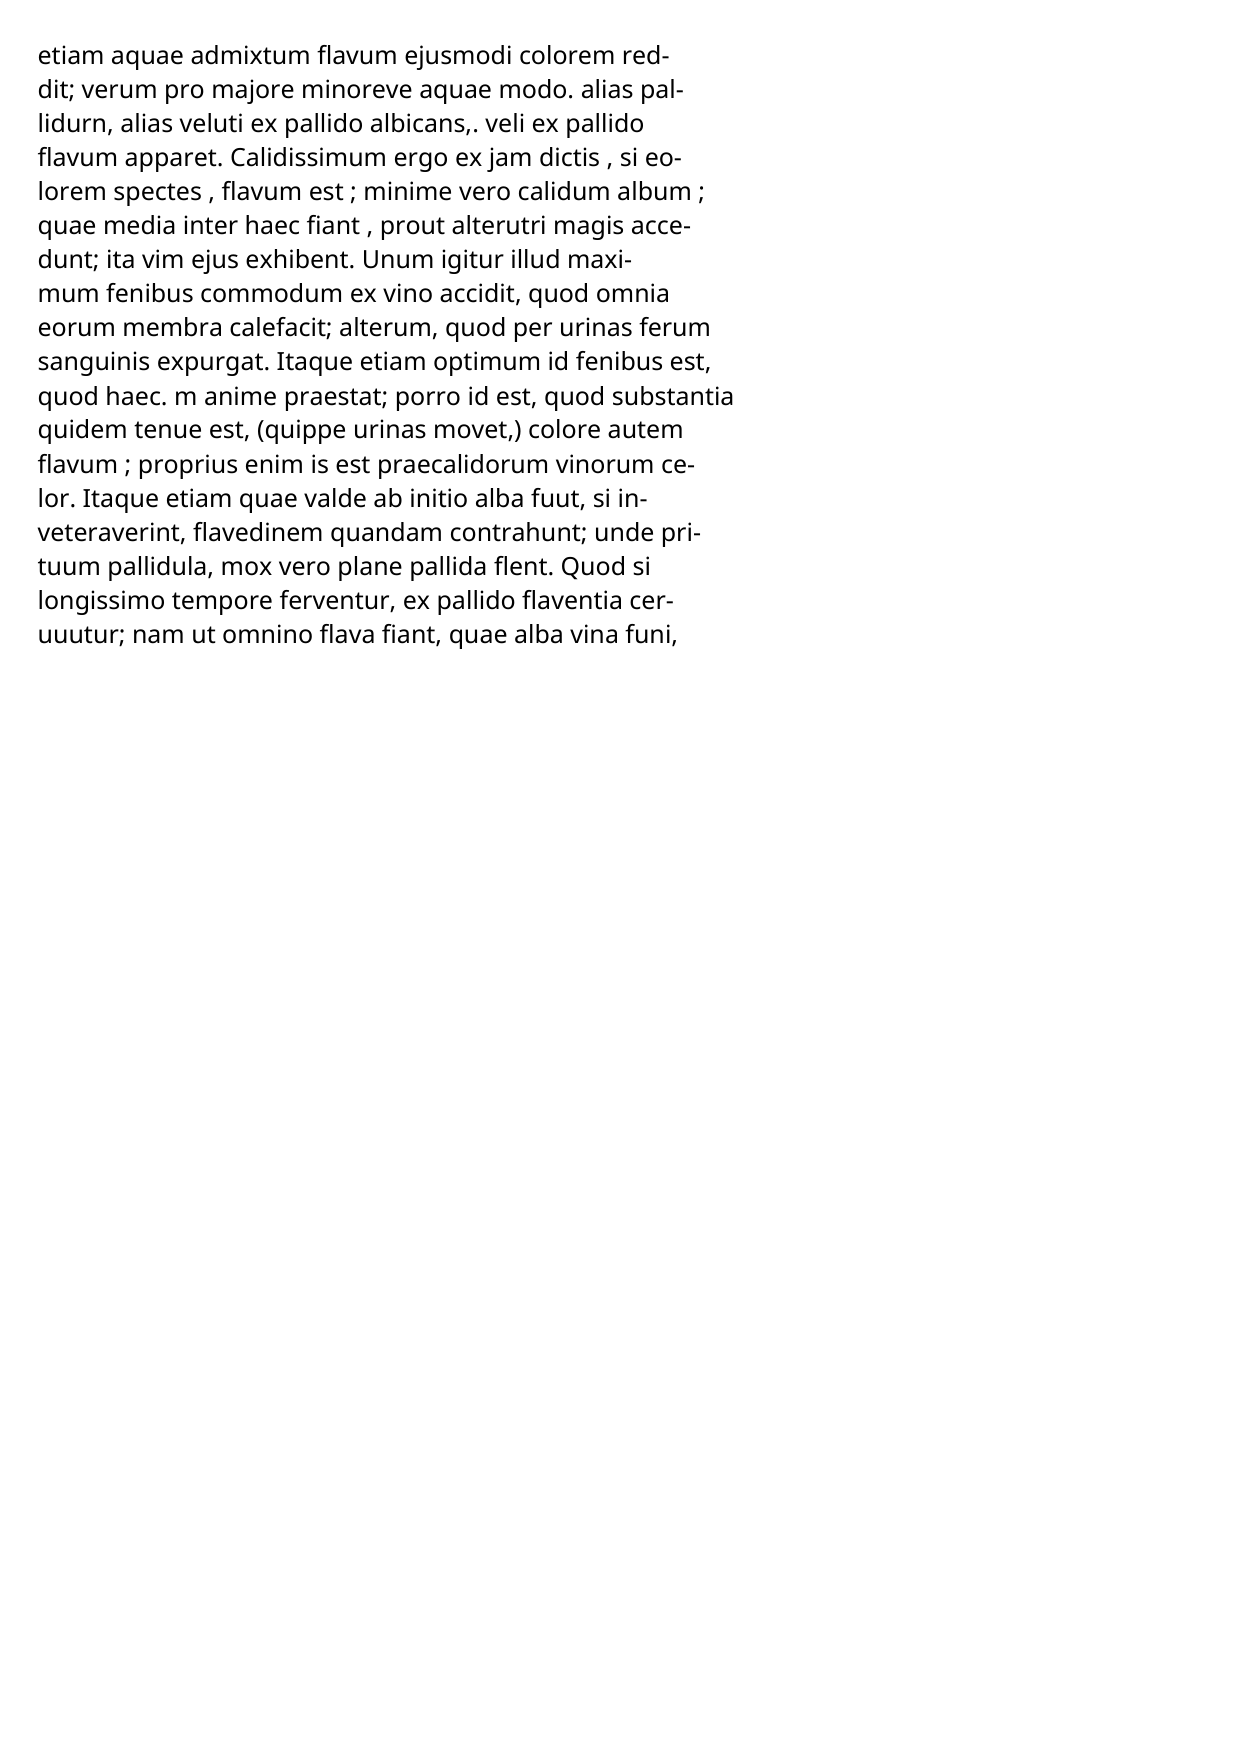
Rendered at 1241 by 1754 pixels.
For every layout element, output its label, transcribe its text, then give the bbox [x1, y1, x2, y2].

text etiam aquae admixtum flavum ejusmodi colorem red- dit; verum pro majore minoreve aquae modo. alias pal- lidurn, alias veluti ex pallido albicans,. veli ex pallido flavum apparet. Calidissimum ergo ex jam dictis , si eo- lorem spectes , flavum est ; minime vero calidum album ; quae media inter haec fiant , prout alterutri magis acce- dunt; ita vim ejus exhibent. Unum igitur illud maxi- mum fenibus commodum ex vino accidit, quod omnia eorum membra calefacit; alterum, quod per urinas ferum sanguinis expurgat. Itaque etiam optimum id fenibus est, quod haec. m anime praestat; porro id est, quod substantia quidem tenue est, (quippe urinas movet,) colore autem flavum ; proprius enim is est praecalidorum vinorum ce- lor. Itaque etiam quae valde ab initio alba fuut, si in- veteraverint, flavedinem quandam contrahunt; unde pri- tuum pallidula, mox vero plane pallida flent. Quod si longissimo tempore ferventur, ex pallido flaventia cer- uuutur; nam ut omnino flava fiant, quae alba vina funi, [37, 37, 1203, 651]
